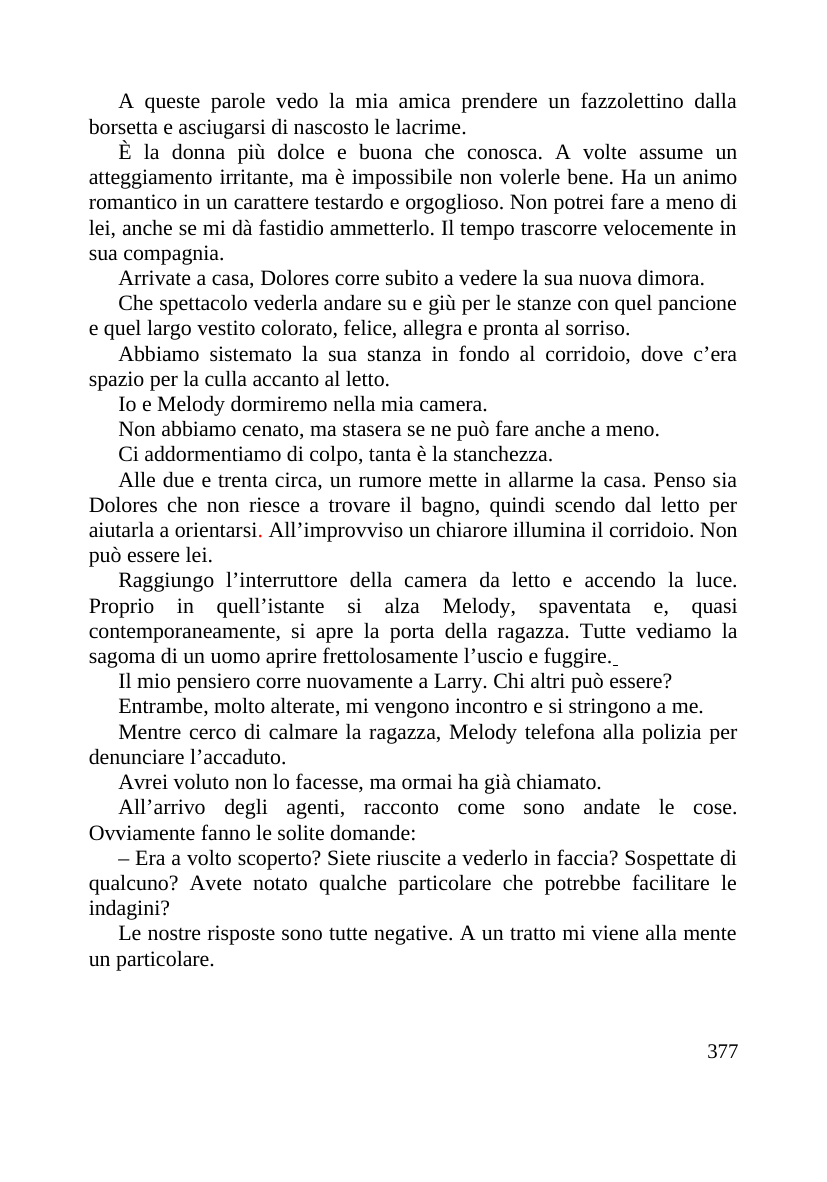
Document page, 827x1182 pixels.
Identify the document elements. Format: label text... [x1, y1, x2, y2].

text Le nostre risposte sono tutte negative. A un tratto mi viene alla mente un particolare. [88, 920, 738, 971]
text Che spettacolo vederla andare su e giù per le stanze con quel pancione e quel largo vestito colorato, felice, allegra e pronta al sorriso. [88, 290, 738, 341]
text Ci addormentiamo di colpo, tanta è la stanchezza. [88, 441, 738, 467]
text Mentre cerco di calmare la ragazza, Melody telefona alla polizia per denunciare l’accaduto. [88, 719, 738, 769]
text Entrambe, molto alterate, mi vengono incontro e si stringono a me. [88, 693, 738, 719]
text È la donna più dolce e buona che conosca. A volte assume un atteggiamento irritante, ma è impossibile non volerle bene. Ha un animo romantico in un carattere testardo e orgoglioso. Non potrei fare a meno di lei, anche se mi dà fastidio ammetterlo. Il tempo trascorre velocemente in sua compagnia. [88, 139, 738, 265]
text Arrivate a casa, Dolores corre subito a vedere la sua nuova dimora. [88, 265, 738, 290]
text Alle due e trenta circa, un rumore mette in allarme la casa. Penso sia Dolores che non riesce a trovare il bagno, quindi scendo dal letto per aiutarla a orientarsi. All’improvviso un chiarore illumina il corridoio. Non può essere lei. [88, 467, 738, 567]
text – Era a volto scoperto? Siete riuscite a vederlo in faccia? Sospettate di qualcuno? Avete notato qualche particolare che potrebbe facilitare le indagini? [88, 845, 738, 920]
text All’arrivo degli agenti, racconto come sono andate le cose. Ovviamente fanno le solite domande: [88, 794, 738, 845]
text Non abbiamo cenato, ma stasera se ne può fare anche a meno. [88, 416, 738, 441]
text Io e Melody dormiremo nella mia camera. [88, 391, 738, 416]
text Avrei voluto non lo facesse, ma ormai ha già chiamato. [88, 769, 738, 794]
text Il mio pensiero corre nuovamente a Larry. Chi altri può essere? [88, 668, 738, 693]
text Raggiungo l’interruttore della camera da letto e accendo la luce. Proprio in quell’istante si alza Melody, spaventata e, quasi contemporaneamente, si apre la porta della ragazza. Tutte vediamo la sagoma di un uomo aprire frettolosamente l’uscio e fuggire. [88, 567, 738, 668]
text A queste parole vedo la mia amica prendere un fazzolettino dalla borsetta e asciugarsi di nascosto le lacrime. [88, 88, 738, 139]
text Abbiamo sistemato la sua stanza in fondo al corridoio, dove c’era spazio per la culla accanto al letto. [88, 341, 738, 391]
